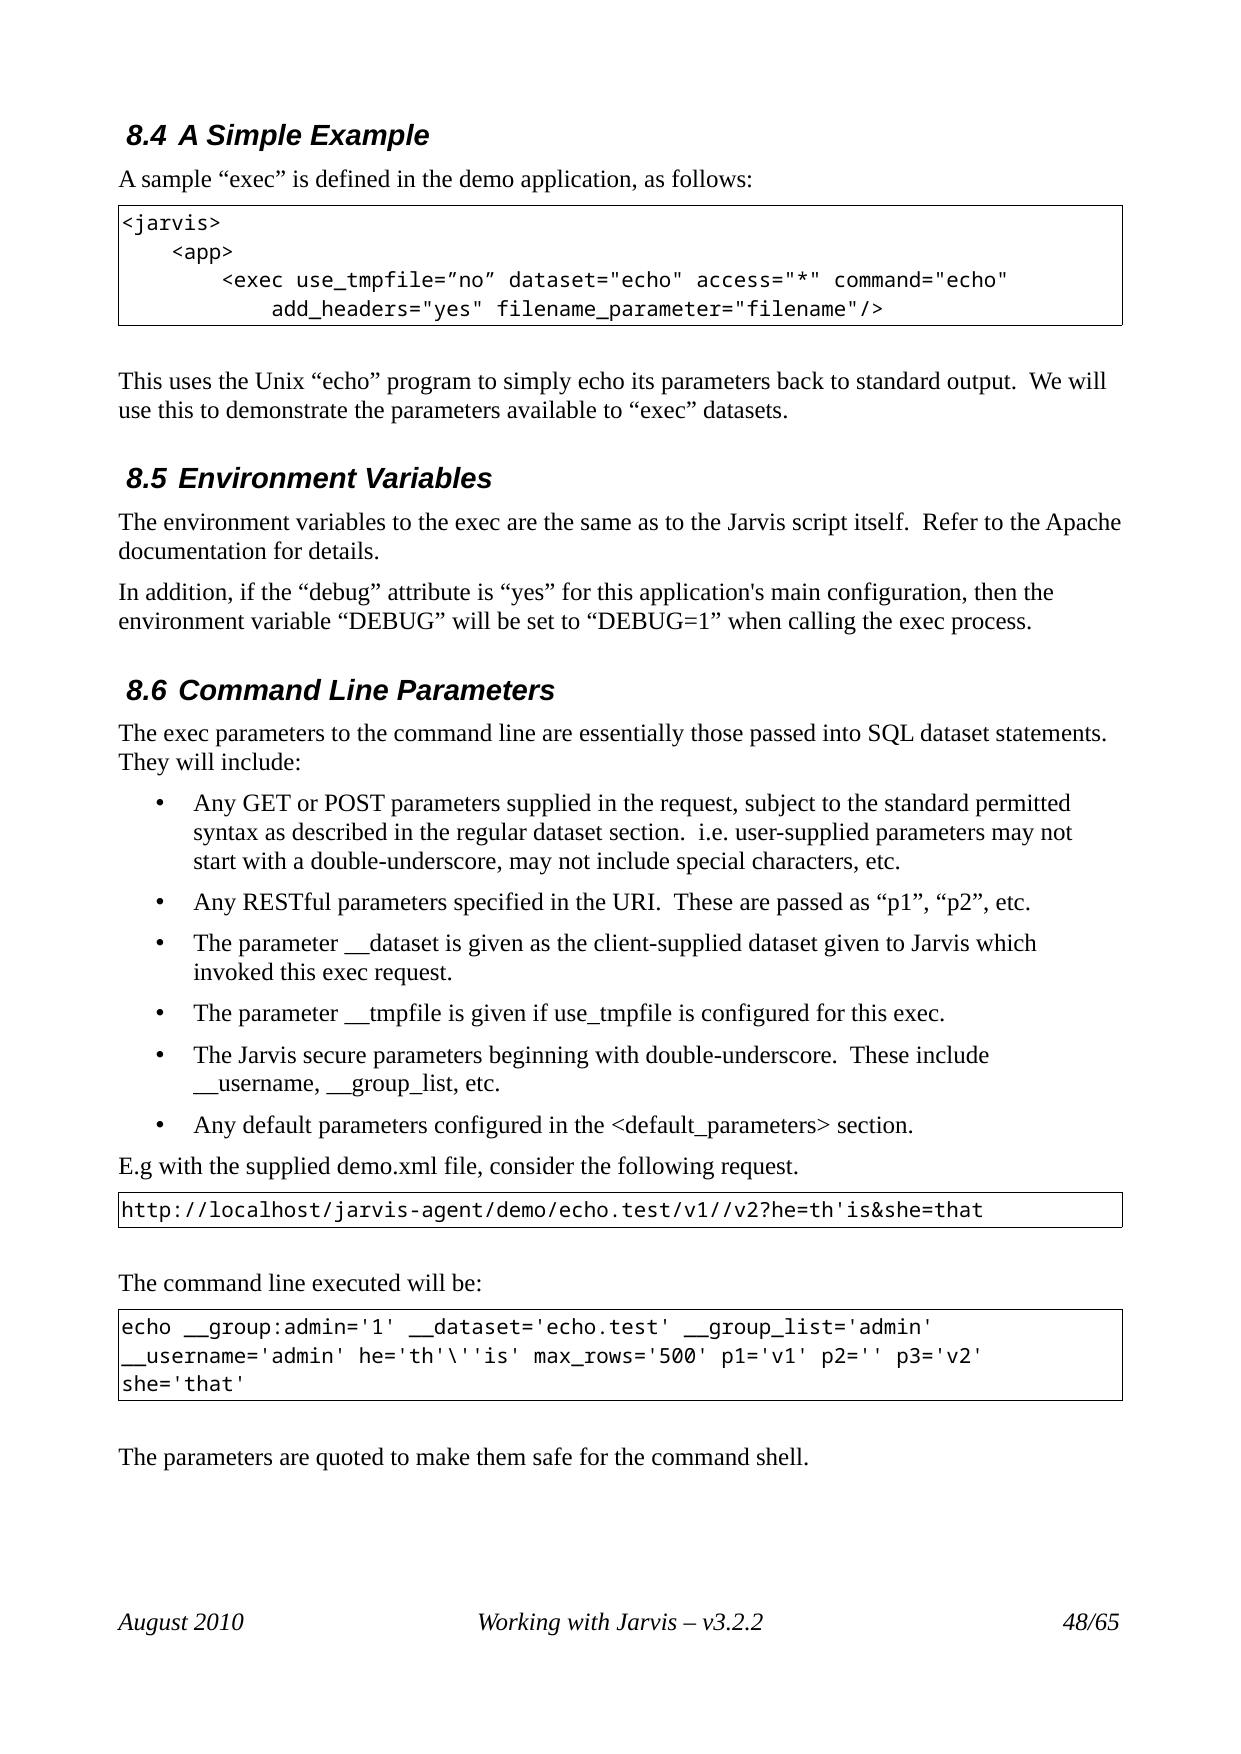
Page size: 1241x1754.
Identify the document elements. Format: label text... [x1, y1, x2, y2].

text This uses the Unix “echo” program to simply echo its parameters back to standard output. We will use this to demonstrate the parameters available to “exec” datasets. [118, 366, 1122, 424]
list Any GET or POST parameters supplied in the request, subject to the standard permitted syntax as described in the regular dataset section. i.e. user-supplied parameters may not start with a double-underscore, may not include special characters, etc. [156, 788, 1122, 875]
subtitle Command Line Parameters [118, 672, 1122, 706]
text In addition, if the “debug” attribute is “yes” for this application's main configuration, then the environment variable “DEBUG” will be set to “DEBUG=1” when calling the exec process. [118, 577, 1122, 635]
list The parameter __dataset is given as the client-supplied dataset given to Jarvis which invoked this exec request. [156, 928, 1122, 986]
text http://localhost/jarvis-agent/demo/echo.test/v1//v2?he=th'is&she=that [119, 1193, 1122, 1227]
text The parameters are quoted to make them safe for the command shell. [118, 1442, 1122, 1471]
list The Jarvis secure parameters beginning with double-underscore. These include __username, __group_list, etc. [156, 1040, 1122, 1097]
list The parameter __tmpfile is given if use_tmpfile is configured for this exec. [156, 998, 1122, 1027]
text add_headers="yes" filename_parameter="filename"/> [119, 291, 1122, 325]
text The command line executed will be: [118, 1268, 1122, 1297]
list Any RESTful parameters specified in the URI. These are passed as “p1”, “p2”, etc. [156, 887, 1122, 916]
text <app> [119, 234, 1122, 262]
subtitle Environment Variables [118, 461, 1122, 495]
text The environment variables to the exec are the same as to the Jarvis script itself. Refer to the Apache documentation for details. [118, 507, 1122, 565]
text <jarvis> [119, 206, 1122, 234]
subtitle A Simple Example [118, 118, 1122, 152]
text echo __group:admin='1' __dataset='echo.test' __group_list='admin' __username='admin' he='th'\''is' max_rows='500' p1='v1' p2='' p3='v2' she='that' [119, 1310, 1122, 1400]
text The exec parameters to the command line are essentially those passed into SQL dataset statements. They will include: [118, 718, 1122, 776]
list Any default parameters configured in the <default_parameters> section. [156, 1110, 1122, 1138]
text A sample “exec” is defined in the demo application, as follows: [118, 164, 1122, 193]
text E.g with the supplied demo.xml file, consider the following request. [118, 1151, 1122, 1180]
text <exec use_tmpfile=”no” dataset="echo" access="*" command="echo" [119, 262, 1122, 291]
